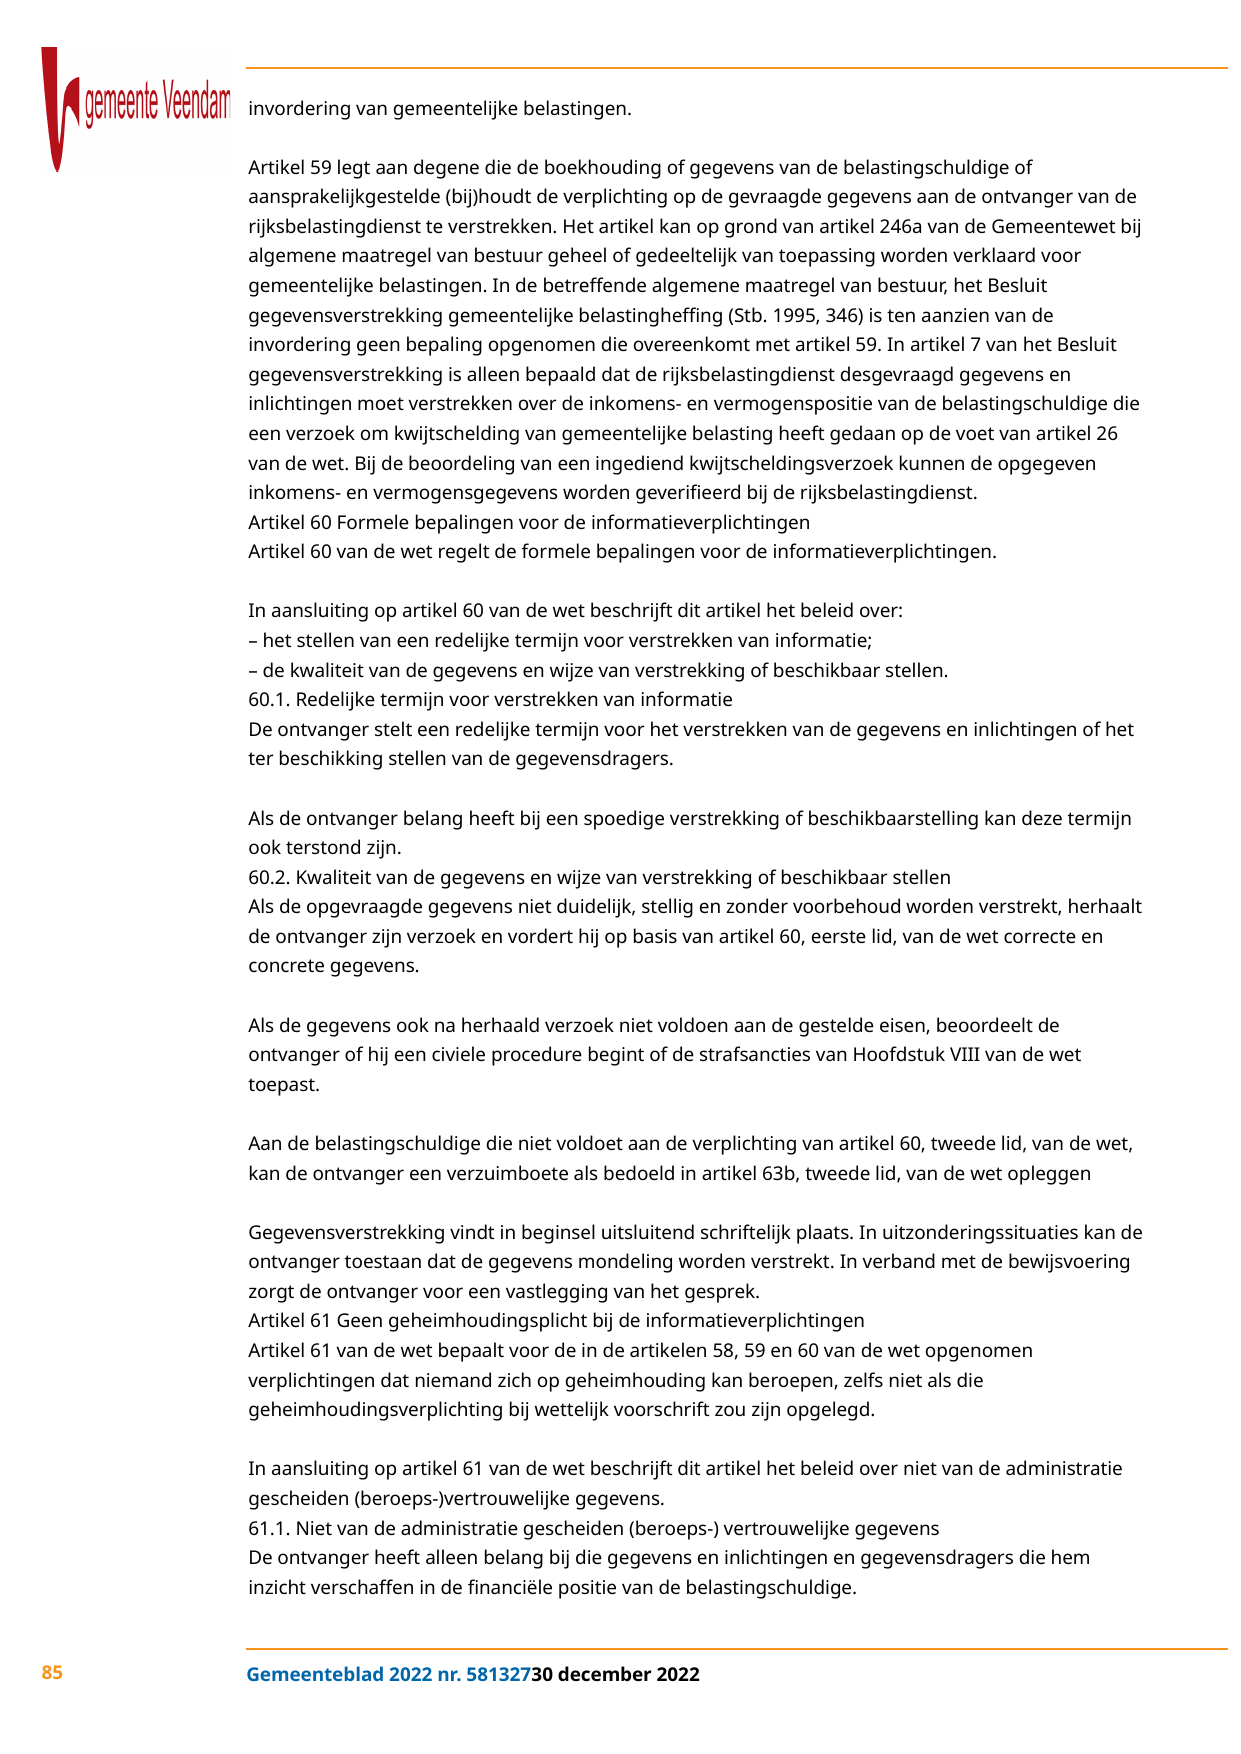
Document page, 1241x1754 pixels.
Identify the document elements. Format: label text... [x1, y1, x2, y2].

text In aansluiting op artikel 60 van de wet beschrijft dit artikel het beleid over: [248, 598, 1152, 623]
text 61.1. Niet van de administratie gescheiden (beroeps-) vertrouwelijke gegevens [248, 1515, 1152, 1541]
text Artikel 60 Formele bepalingen voor de informatieverplichtingen [248, 509, 1152, 535]
text 60.1. Redelijke termijn voor verstrekken van informatie [248, 686, 1152, 712]
text Artikel 61 van de wet bepaalt voor de in de artikelen 58, 59 en 60 van de wet opgenomen verplichtingen dat niemand zich op geheimhouding kan beroepen, zelfs niet als die geheimhoudingsverplichting bij wettelijk voorschrift zou zijn opgelegd. [248, 1337, 1152, 1422]
text Als de opgevraagde gegevens niet duidelijk, stellig en zonder voorbehoud worden verstrekt, herhaalt de ontvanger zijn verzoek en vordert hij op basis van artikel 60, eerste lid, van de wet correcte en concrete gegevens. [248, 893, 1152, 978]
text Als de gegevens ook na herhaald verzoek niet voldoen aan de gestelde eisen, beoordeelt de ontvanger of hij een civiele procedure begint of de strafsancties van Hoofdstuk VIII van de wet toepast. [248, 1012, 1152, 1097]
text De ontvanger stelt een redelijke termijn voor het verstrekken van de gegevens en inlichtingen of het ter beschikking stellen van de gegevensdragers. [248, 716, 1152, 771]
text In aansluiting op artikel 61 van de wet beschrijft dit artikel het beleid over niet van de administratie gescheiden (beroeps-)vertrouwelijke gegevens. [248, 1456, 1152, 1511]
text – het stellen van een redelijke termijn voor verstrekken van informatie; [248, 627, 1152, 653]
text Gegevensverstrekking vindt in beginsel uitsluitend schriftelijk plaats. In uitzonderingssituaties kan de ontvanger toestaan dat de gegevens mondeling worden verstrekt. In verband met de bewijsvoering zorgt de ontvanger voor een vastlegging van het gesprek. [248, 1219, 1152, 1304]
text Artikel 60 van de wet regelt de formele bepalingen voor de informatieverplichtingen. [248, 538, 1152, 564]
picture [41, 47, 231, 172]
text Artikel 61 Geen geheimhoudingsplicht bij de informatieverplichtingen [248, 1308, 1152, 1333]
text – de kwaliteit van de gegevens en wijze van verstrekking of beschikbaar stellen. [248, 657, 1152, 683]
text Aan de belastingschuldige die niet voldoet aan de verplichting van artikel 60, tweede lid, van de wet, kan de ontvanger een verzuimboete als bedoeld in artikel 63b, tweede lid, van de wet opleggen [248, 1130, 1152, 1186]
text Als de ontvanger belang heeft bij een spoedige verstrekking of beschikbaarstelling kan deze termijn ook terstond zijn. [248, 805, 1152, 860]
text 60.2. Kwaliteit van de gegevens en wijze van verstrekking of beschikbaar stellen [248, 864, 1152, 890]
text invordering van gemeentelijke belastingen. [248, 95, 1152, 121]
text De ontvanger heeft alleen belang bij die gegevens en inlichtingen en gegevensdragers die hem inzicht verschaffen in de financiële positie van de belastingschuldige. [248, 1544, 1152, 1600]
text Artikel 59 legt aan degene die de boekhouding of gegevens van de belastingschuldige of aansprakelijkgestelde (bij)houdt de verplichting op de gevraagde gegevens aan de ontvanger van de rijksbelastingdienst te verstrekken. Het artikel kan op grond van artikel 246a van de Gemeentewet bij algemene maatregel van bestuur geheel of gedeeltelijk van toepassing worden verklaard voor gemeentelijke belastingen. In de betreffende algemene maatregel van bestuur, het Besluit gegevensverstrekking gemeentelijke belastingheffing (Stb. 1995, 346) is ten aanzien van de invordering geen bepaling opgenomen die overeenkomt met artikel 59. In artikel 7 van het Besluit gegevensverstrekking is alleen bepaald dat de rijksbelastingdienst desgevraagd gegevens en inlichtingen moet verstrekken over de inkomens- en vermogenspositie van de belastingschuldige die een verzoek om kwijtschelding van gemeentelijke belasting heeft gedaan op de voet van artikel 26 van de wet. Bij de beoordeling van een ingediend kwijtscheldingsverzoek kunnen de opgegeven inkomens- en vermogensgegevens worden geverifieerd bij de rijksbelastingdienst. [248, 154, 1152, 505]
